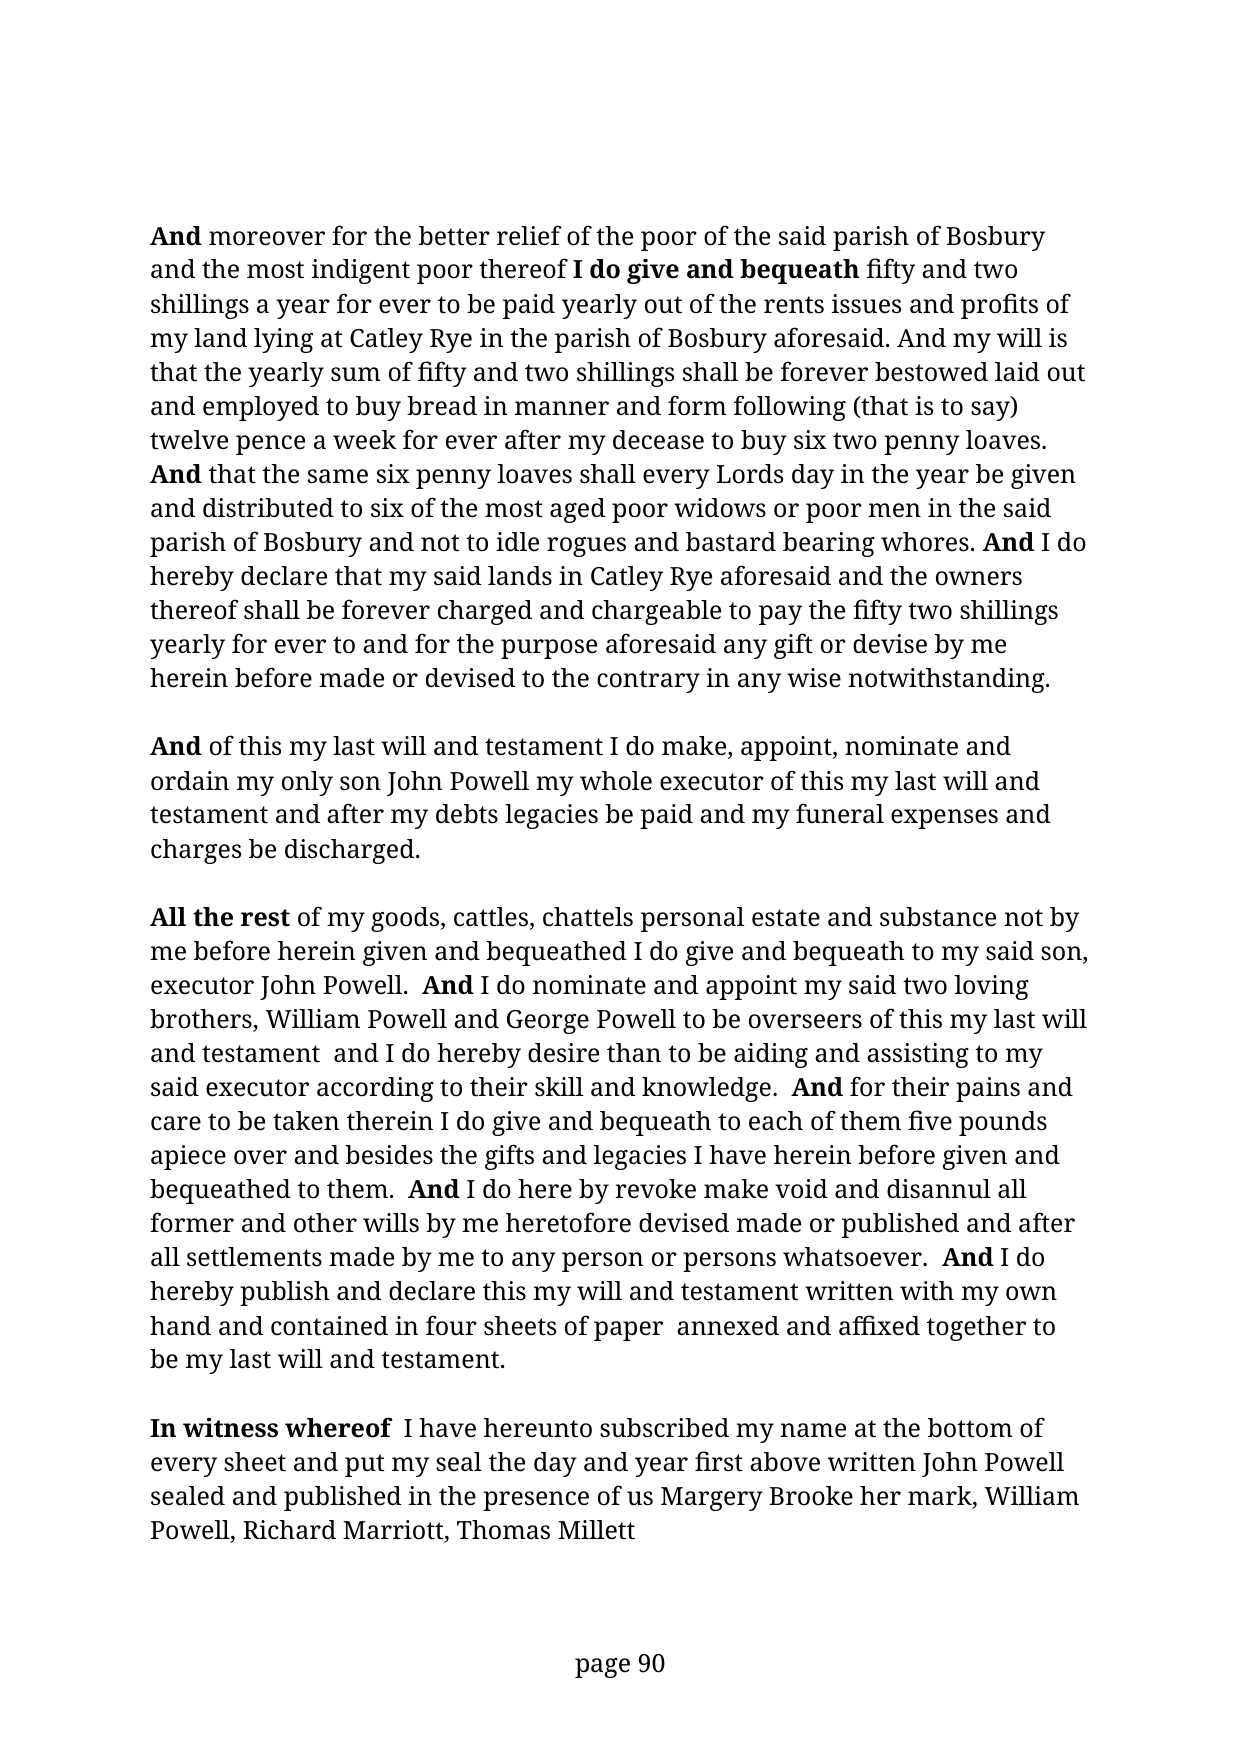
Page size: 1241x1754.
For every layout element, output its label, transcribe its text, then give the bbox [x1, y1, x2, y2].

text In witness whereof I have hereunto subscribed my name at the bottom of every sheet and put my seal the day and year first above written John Powell sealed and published in the presence of us Margery Brooke her mark, William Powell, Richard Marriott, Thomas Millett [150, 1410, 1090, 1547]
text And moreover for the better relief of the poor of the said parish of Bosbury and the most indigent poor thereof I do give and bequeath fifty and two shillings a year for ever to be paid yearly out of the rents issues and profits of my land lying at Catley Rye in the parish of Bosbury aforesaid. And my will is that the yearly sum of fifty and two shillings shall be forever bestowed laid out and employed to buy bread in manner and form following (that is to say) twelve pence a week for ever after my decease to buy six two penny loaves. And that the same six penny loaves shall every Lords day in the year be given and distributed to six of the most aged poor widows or poor men in the said parish of Bosbury and not to idle rogues and bastard bearing whores. And I do hereby declare that my said lands in Catley Rye aforesaid and the owners thereof shall be forever charged and chargeable to pay the fifty two shillings yearly for ever to and for the purpose aforesaid any gift or devise by me herein before made or devised to the contrary in any wise notwithstanding. [150, 218, 1090, 695]
text And of this my last will and testament I do make, appoint, nominate and ordain my only son John Powell my whole executor of this my last will and testament and after my debts legacies be paid and my funeral expenses and charges be discharged. [150, 729, 1090, 865]
text All the rest of my goods, cattles, chattels personal estate and substance not by me before herein given and bequeathed I do give and bequeath to my said son, executor John Powell. And I do nominate and appoint my said two loving brothers, William Powell and George Powell to be overseers of this my last will and testament and I do hereby desire than to be aiding and assisting to my said executor according to their skill and knowledge. And for their pains and care to be taken therein I do give and bequeath to each of them five pounds apiece over and besides the gifts and legacies I have herein before given and bequeathed to them. And I do here by revoke make void and disannul all former and other wills by me heretofore devised made or published and after all settlements made by me to any person or persons whatsoever. And I do hereby publish and declare this my will and testament written with my own hand and contained in four sheets of paper annexed and affixed together to be my last will and testament. [150, 899, 1090, 1376]
